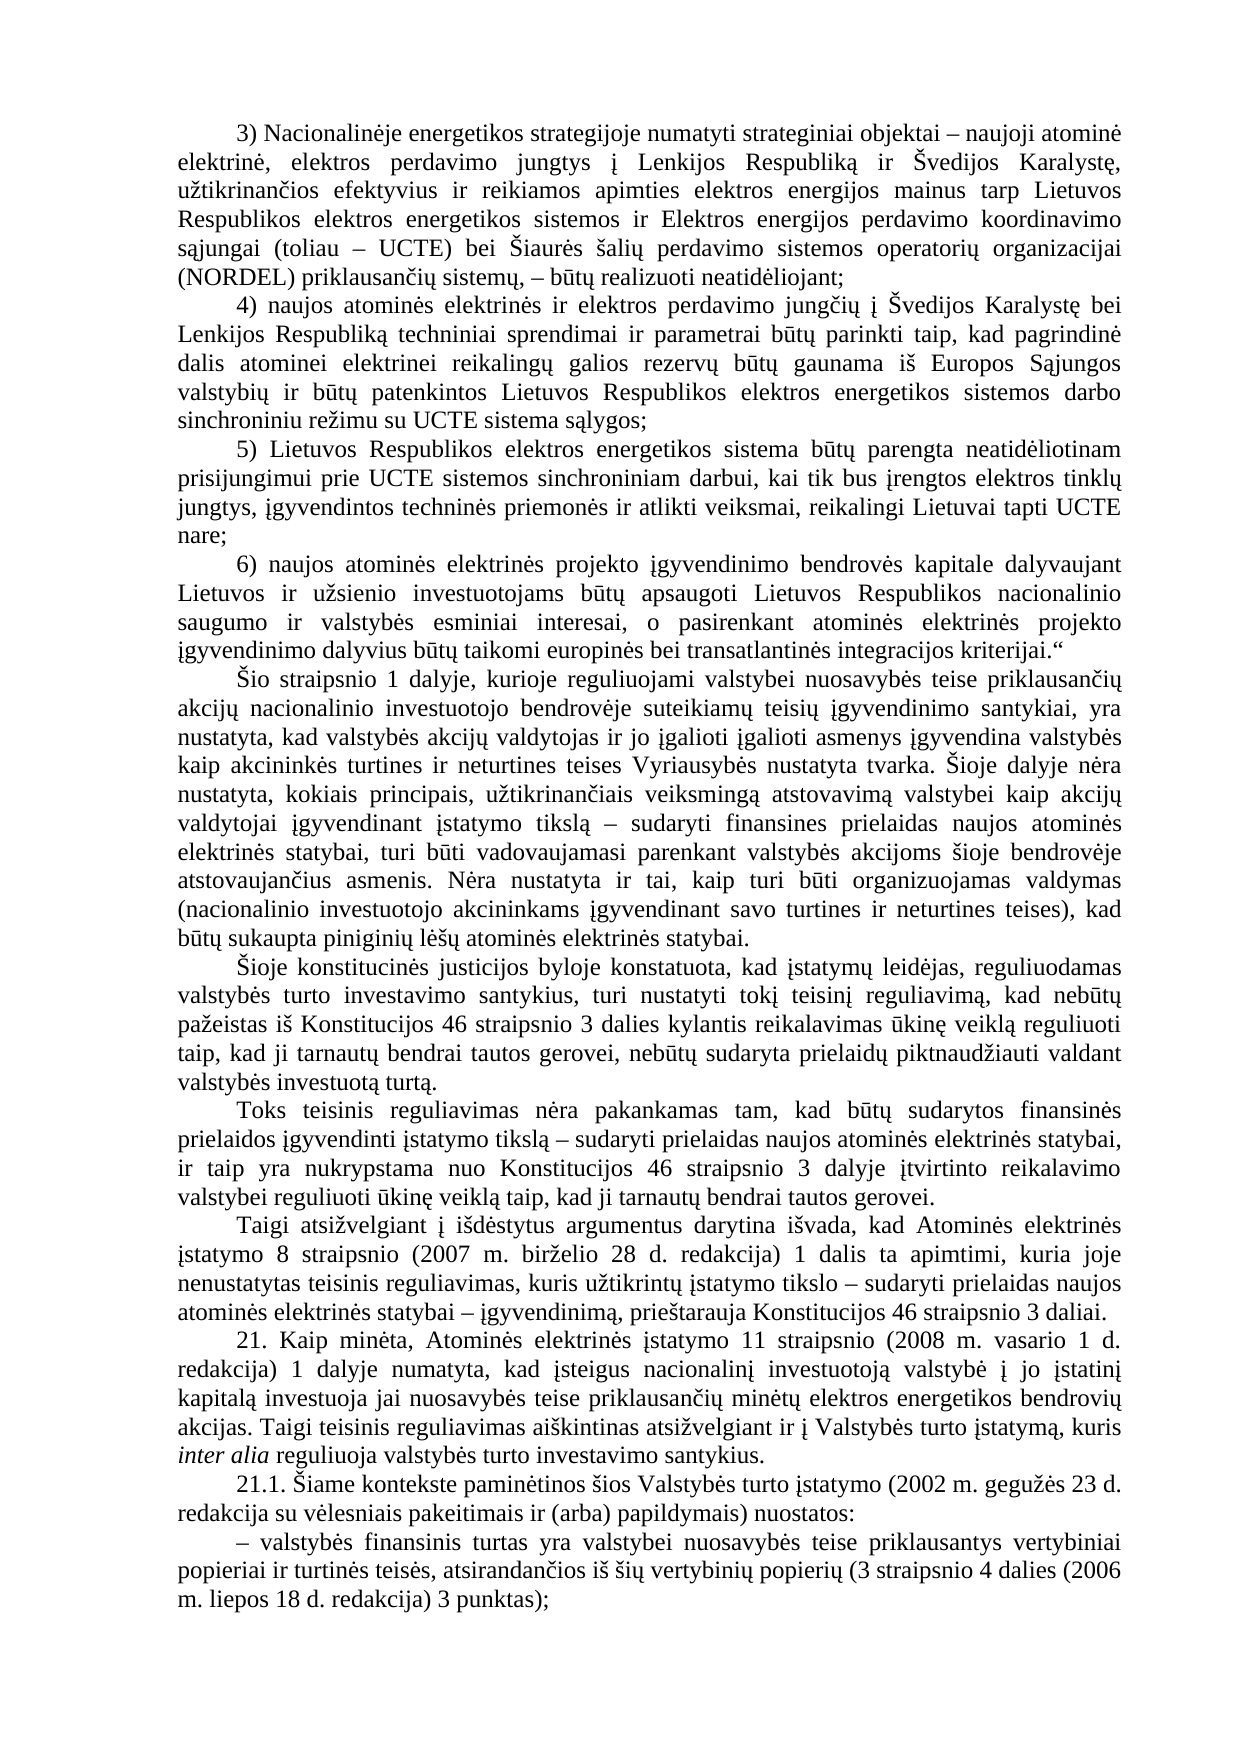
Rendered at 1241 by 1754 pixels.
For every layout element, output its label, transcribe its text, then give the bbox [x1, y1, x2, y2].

text Taigi atsižvelgiant į išdėstytus argumentus darytina išvada, kad Atominės elektrinės įstatymo 8 straipsnio (2007 m. birželio 28 d. redakcija) 1 dalis ta apimtimi, kuria joje nenustatytas teisinis reguliavimas, kuris užtikrintų įstatymo tikslo – sudaryti prielaidas naujos atominės elektrinės statybai – įgyvendinimą, prieštarauja Konstitucijos 46 straipsnio 3 daliai. [177, 1211, 1122, 1326]
text Toks teisinis reguliavimas nėra pakankamas tam, kad būtų sudarytos finansinės prielaidos įgyvendinti įstatymo tikslą – sudaryti prielaidas naujos atominės elektrinės statybai, ir taip yra nukrypstama nuo Konstitucijos 46 straipsnio 3 dalyje įtvirtinto reikalavimo valstybei reguliuoti ūkinę veiklą taip, kad ji tarnautų bendrai tautos gerovei. [177, 1096, 1122, 1211]
text 21.1. Šiame kontekste paminėtinos šios Valstybės turto įstatymo (2002 m. gegužės 23 d. redakcija su vėlesniais pakeitimais ir (arba) papildymais) nuostatos: [177, 1469, 1122, 1527]
text Šio straipsnio 1 dalyje, kurioje reguliuojami valstybei nuosavybės teise priklausančių akcijų nacionalinio investuotojo bendrovėje suteikiamų teisių įgyvendinimo santykiai, yra nustatyta, kad valstybės akcijų valdytojas ir jo įgalioti įgalioti asmenys įgyvendina valstybės kaip akcininkės turtines ir neturtines teises Vyriausybės nustatyta tvarka. Šioje dalyje nėra nustatyta, kokiais principais, užtikrinančiais veiksmingą atstovavimą valstybei kaip akcijų valdytojai įgyvendinant įstatymo tikslą – sudaryti finansines prielaidas naujos atominės elektrinės statybai, turi būti vadovaujamasi parenkant valstybės akcijoms šioje bendrovėje atstovaujančius asmenis. Nėra nustatyta ir tai, kaip turi būti organizuojamas valdymas (nacionalinio investuotojo akcininkams įgyvendinant savo turtines ir neturtines teises), kad būtų sukaupta piniginių lėšų atominės elektrinės statybai. [177, 664, 1122, 952]
text 5) Lietuvos Respublikos elektros energetikos sistema būtų parengta neatidėliotinam prisijungimui prie UCTE sistemos sinchroniniam darbui, kai tik bus įrengtos elektros tinklų jungtys, įgyvendintos techninės priemonės ir atlikti veiksmai, reikalingi Lietuvai tapti UCTE nare; [177, 434, 1122, 549]
text – valstybės finansinis turtas yra valstybei nuosavybės teise priklausantys vertybiniai popieriai ir turtinės teisės, atsirandančios iš šių vertybinių popierių (3 straipsnio 4 dalies (2006 m. liepos 18 d. redakcija) 3 punktas); [177, 1527, 1122, 1613]
text 3) Nacionalinėje energetikos strategijoje numatyti strateginiai objektai – naujoji atominė elektrinė, elektros perdavimo jungtys į Lenkijos Respubliką ir Švedijos Karalystę, užtikrinančios efektyvius ir reikiamos apimties elektros energijos mainus tarp Lietuvos Respublikos elektros energetikos sistemos ir Elektros energijos perdavimo koordinavimo sąjungai (toliau – UCTE) bei Šiaurės šalių perdavimo sistemos operatorių organizacijai (NORDEL) priklausančių sistemų, – būtų realizuoti neatidėliojant; [177, 118, 1122, 291]
text 21. Kaip minėta, Atominės elektrinės įstatymo 11 straipsnio (2008 m. vasario 1 d. redakcija) 1 dalyje numatyta, kad įsteigus nacionalinį investuotoją valstybė į jo įstatinį kapitalą investuoja jai nuosavybės teise priklausančių minėtų elektros energetikos bendrovių akcijas. Taigi teisinis reguliavimas aiškintinas atsižvelgiant ir į Valstybės turto įstatymą, kuris inter alia reguliuoja valstybės turto investavimo santykius. [177, 1326, 1122, 1469]
text 4) naujos atominės elektrinės ir elektros perdavimo jungčių į Švedijos Karalystę bei Lenkijos Respubliką techniniai sprendimai ir parametrai būtų parinkti taip, kad pagrindinė dalis atominei elektrinei reikalingų galios rezervų būtų gaunama iš Europos Sąjungos valstybių ir būtų patenkintos Lietuvos Respublikos elektros energetikos sistemos darbo sinchroniniu režimu su UCTE sistema sąlygos; [177, 291, 1122, 434]
text Šioje konstitucinės justicijos byloje konstatuota, kad įstatymų leidėjas, reguliuodamas valstybės turto investavimo santykius, turi nustatyti tokį teisinį reguliavimą, kad nebūtų pažeistas iš Konstitucijos 46 straipsnio 3 dalies kylantis reikalavimas ūkinę veiklą reguliuoti taip, kad ji tarnautų bendrai tautos gerovei, nebūtų sudaryta prielaidų piktnaudžiauti valdant valstybės investuotą turtą. [177, 952, 1122, 1096]
text 6) naujos atominės elektrinės projekto įgyvendinimo bendrovės kapitale dalyvaujant Lietuvos ir užsienio investuotojams būtų apsaugoti Lietuvos Respublikos nacionalinio saugumo ir valstybės esminiai interesai, o pasirenkant atominės elektrinės projekto įgyvendinimo dalyvius būtų taikomi europinės bei transatlantinės integracijos kriterijai.“ [177, 549, 1122, 664]
